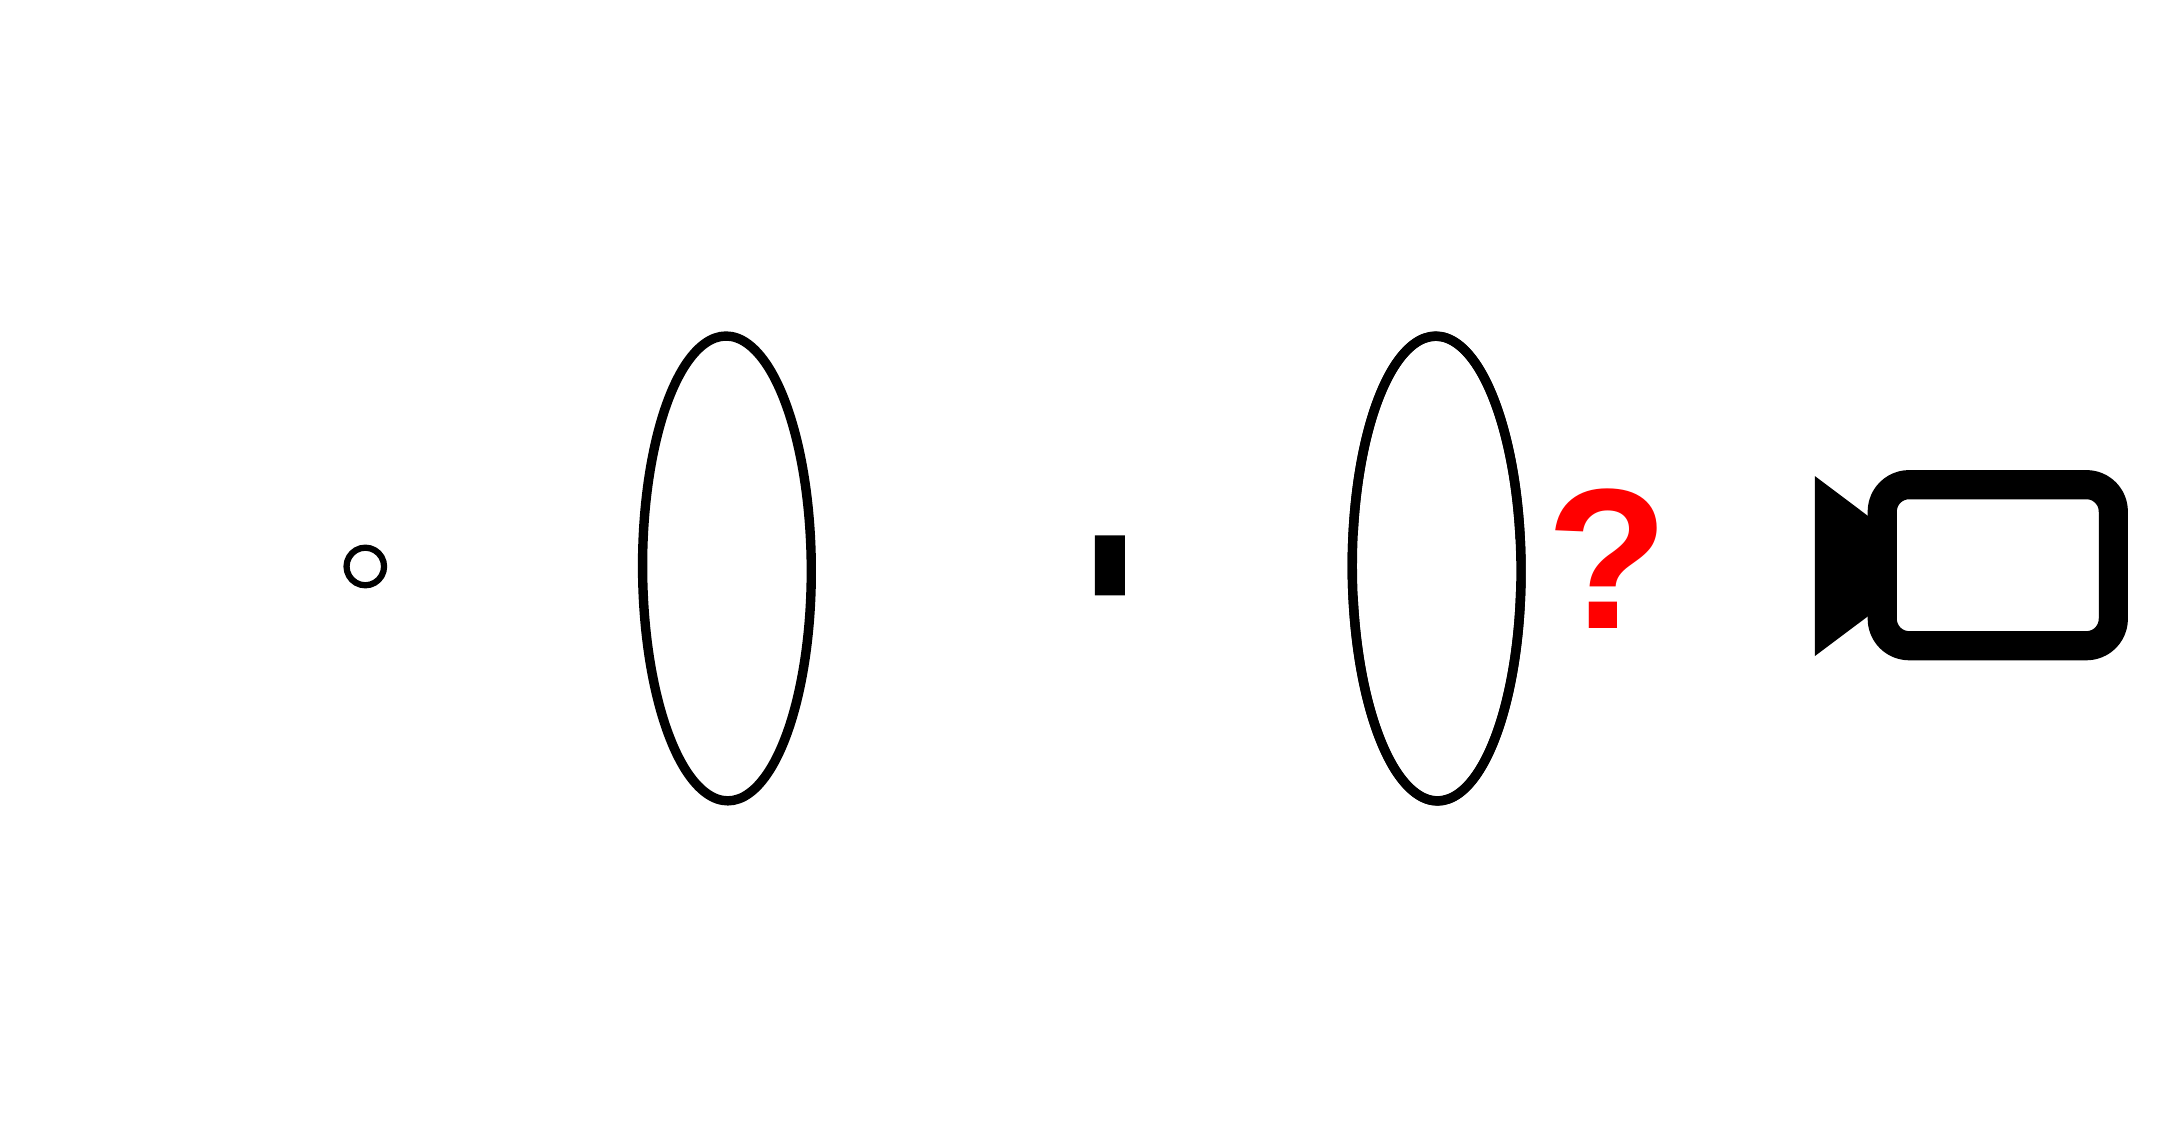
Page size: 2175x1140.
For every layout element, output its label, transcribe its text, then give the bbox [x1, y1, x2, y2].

text_box [1882, 484, 2114, 646]
text_box [1814, 476, 1875, 657]
text_box [642, 336, 812, 801]
text_box [1094, 535, 1125, 596]
text_box ? [1503, 440, 1714, 679]
text_box [1357, 341, 1506, 796]
